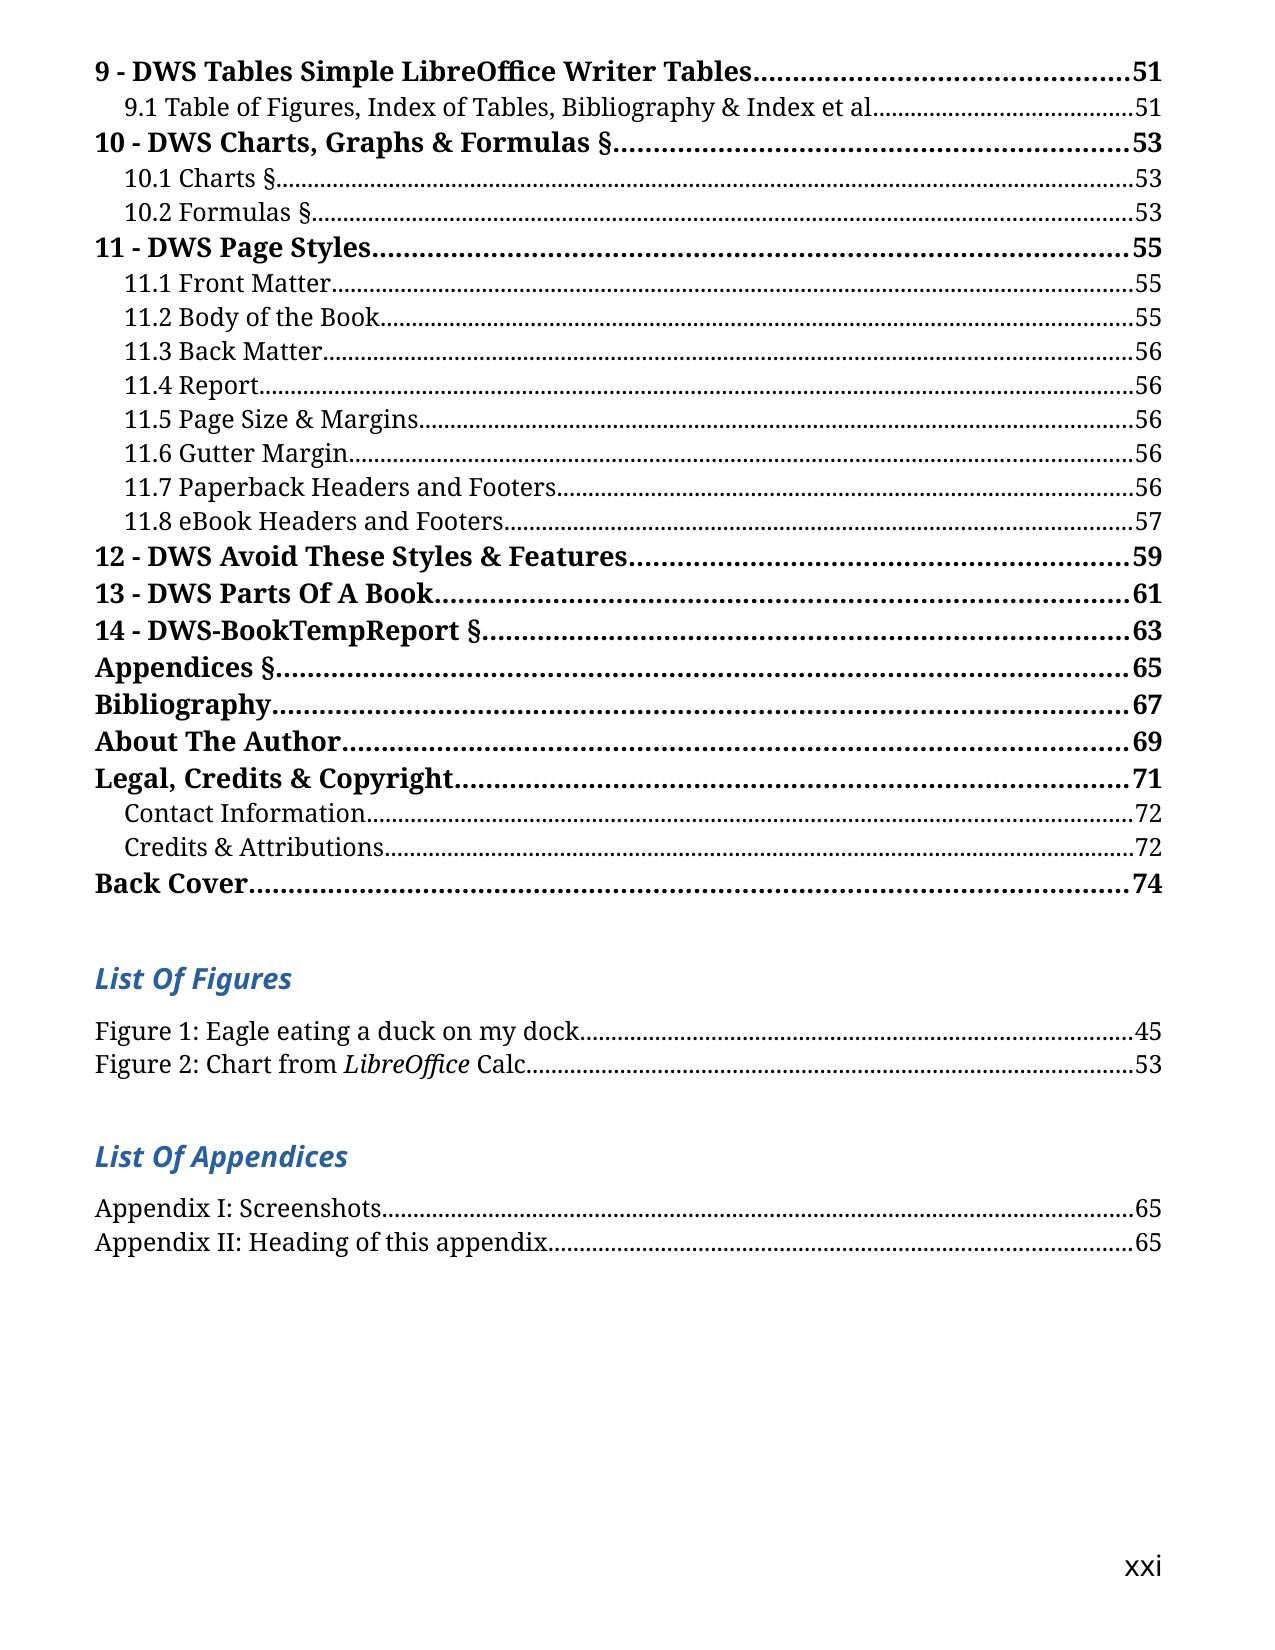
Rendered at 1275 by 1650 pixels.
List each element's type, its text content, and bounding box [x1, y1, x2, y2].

text 11 - DWS Page Styles 55 [94, 228, 1162, 265]
text 13 - DWS Parts Of A Book 61 [94, 575, 1162, 612]
text 11.5 Page Size & Margins 56 [124, 402, 1162, 436]
text 9 - DWS Tables Simple LibreOffice Writer Tables 51 [94, 52, 1162, 89]
text 11.1 Front Matter 55 [124, 265, 1162, 299]
text Bibliography 67 [94, 685, 1162, 722]
subtitle List of Figures [94, 959, 1162, 998]
text 10.1 Charts § 53 [124, 160, 1162, 194]
text 11.6 Gutter Margin 56 [124, 436, 1162, 470]
text 14 - DWS-BookTempReport § 63 [94, 612, 1162, 648]
text 11.2 Body of the Book 55 [124, 299, 1162, 333]
text Contact Information 72 [124, 796, 1162, 830]
text Credits & Attributions 72 [124, 830, 1162, 864]
text 10.2 Formulas § 53 [124, 194, 1162, 228]
subtitle List of Appendices [94, 1136, 1162, 1176]
text 9.1 Table of Figures, Index of Tables, Bibliography & Index et al 51 [124, 89, 1162, 123]
text 11.3 Back Matter 56 [124, 333, 1162, 367]
text Back Cover 74 [94, 864, 1162, 901]
text Appendix II: Heading of this appendix 65 [94, 1224, 1162, 1258]
text 12 - DWS Avoid These Styles & Features 59 [94, 538, 1162, 575]
text 11.7 Paperback Headers and Footers 56 [124, 470, 1162, 504]
text 11.4 Report 56 [124, 367, 1162, 402]
text Figure 2: Chart from LibreOffice Calc 53 [94, 1047, 1162, 1081]
text Appendix I: Screenshots 65 [94, 1190, 1162, 1224]
text 10 - DWS Charts, Graphs & Formulas § 53 [94, 123, 1162, 160]
text Appendices § 65 [94, 648, 1162, 685]
text About The Author 69 [94, 722, 1162, 759]
text Legal, Credits & Copyright 71 [94, 759, 1162, 796]
text 11.8 eBook Headers and Footers 57 [124, 504, 1162, 538]
text Figure 1: Eagle eating a duck on my dock 45 [94, 1013, 1162, 1047]
